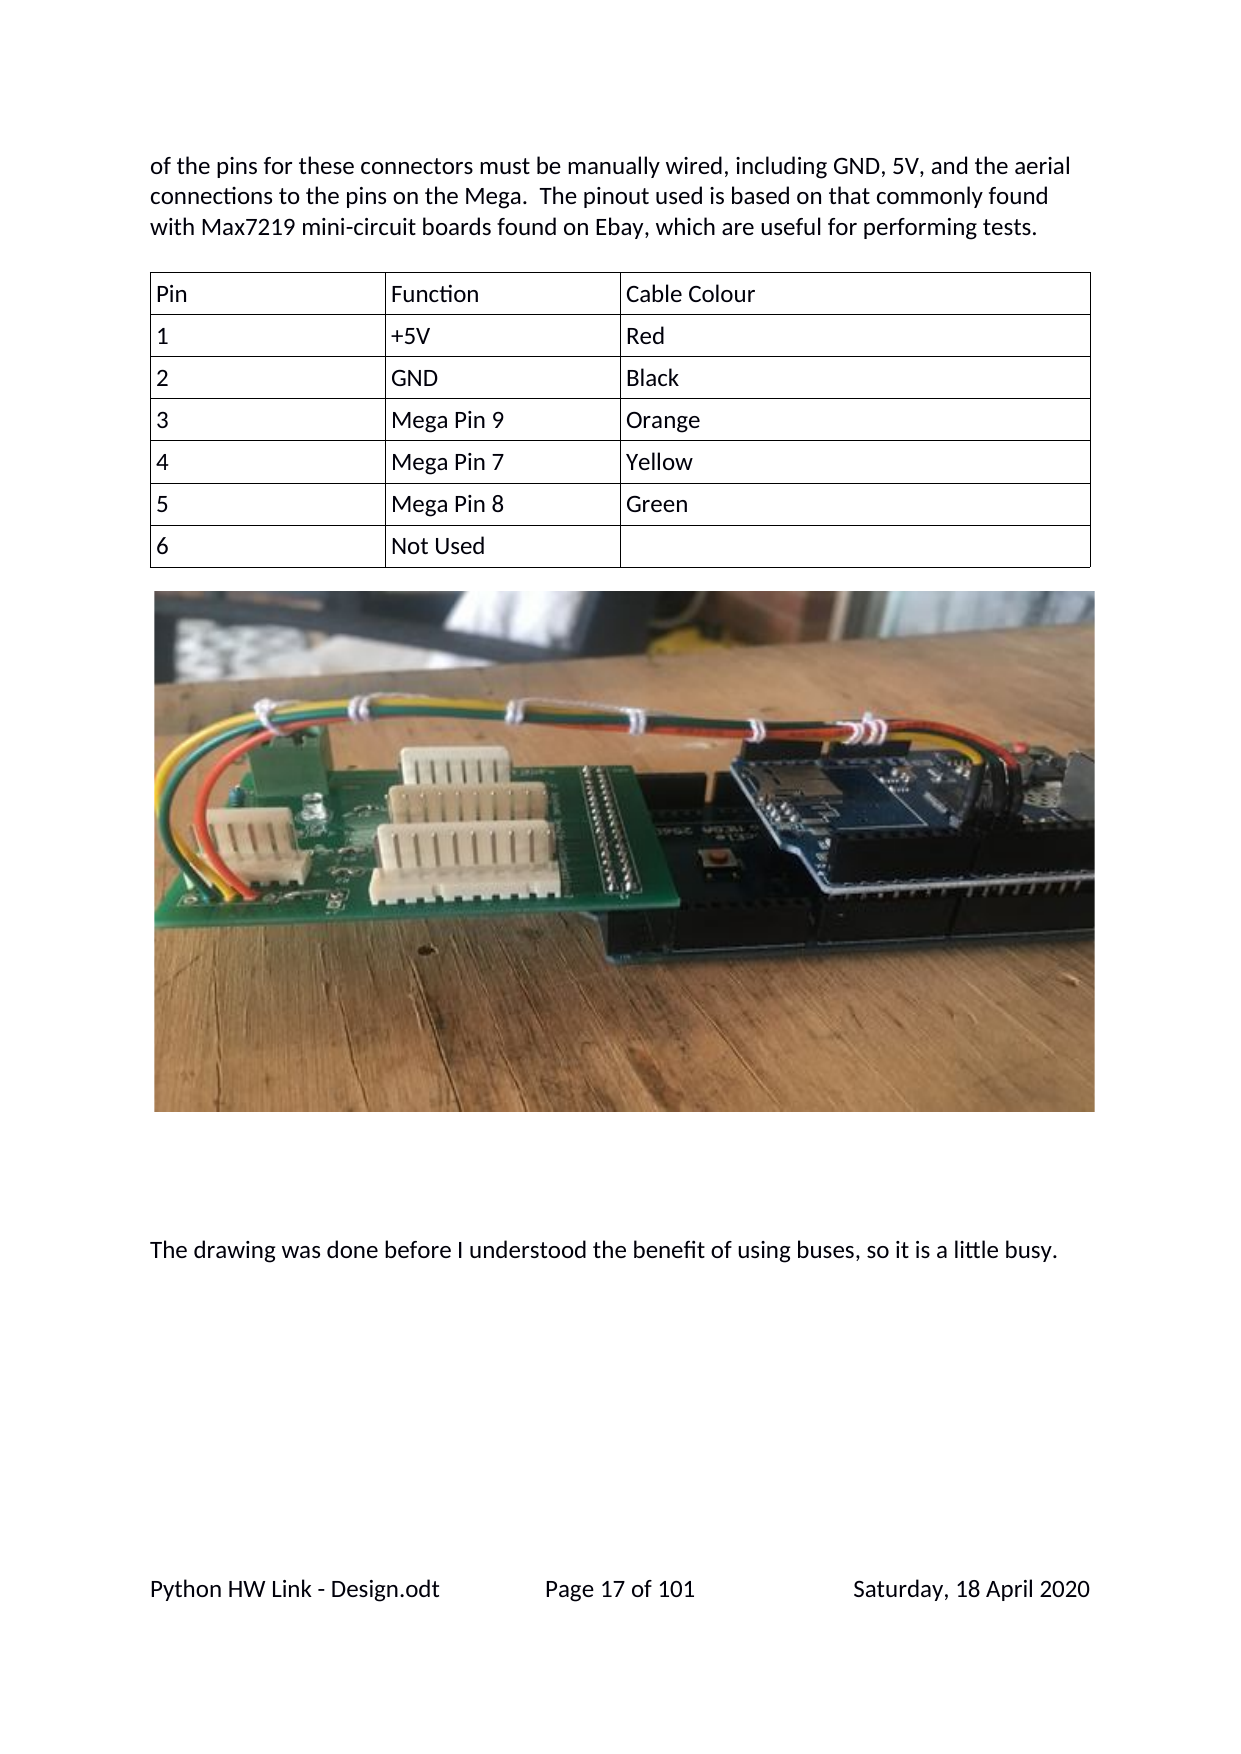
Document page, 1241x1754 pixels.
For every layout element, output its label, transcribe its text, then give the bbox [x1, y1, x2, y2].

table_cell Mega Pin 8 [386, 484, 620, 524]
table_cell Green [621, 484, 1090, 524]
table_cell Mega Pin 9 [386, 399, 620, 440]
text of the pins for these connectors must be manually wired, including GND, 5V, and the aerial connections to the pins on the Mega. The pinout used is based on that commonly found with Max7219 mini-circuit boards found on Ebay, which are useful for performing tests. [150, 150, 1090, 242]
table_cell GND [386, 357, 620, 398]
table_cell Black [621, 357, 1090, 398]
table_header Function [386, 273, 620, 314]
table_cell 2 [151, 357, 385, 398]
picture [154, 591, 1095, 1112]
table_header Cable Colour [621, 273, 1090, 314]
table_cell 1 [151, 315, 385, 356]
table_cell Yellow [621, 441, 1090, 482]
table_cell 3 [151, 399, 385, 440]
table_cell [621, 526, 1090, 567]
table_cell Orange [621, 399, 1090, 440]
text The drawing was done before I understood the benefit of using buses, so it is a little busy. [150, 1234, 1090, 1264]
table_cell Red [621, 315, 1090, 356]
table_cell +5V [386, 315, 620, 356]
table_cell 6 [151, 526, 385, 567]
table_cell Not Used [386, 526, 620, 567]
table_cell 4 [151, 441, 385, 482]
table_cell Mega Pin 7 [386, 441, 620, 482]
table_header Pin [151, 273, 385, 314]
table_cell 5 [151, 484, 385, 524]
